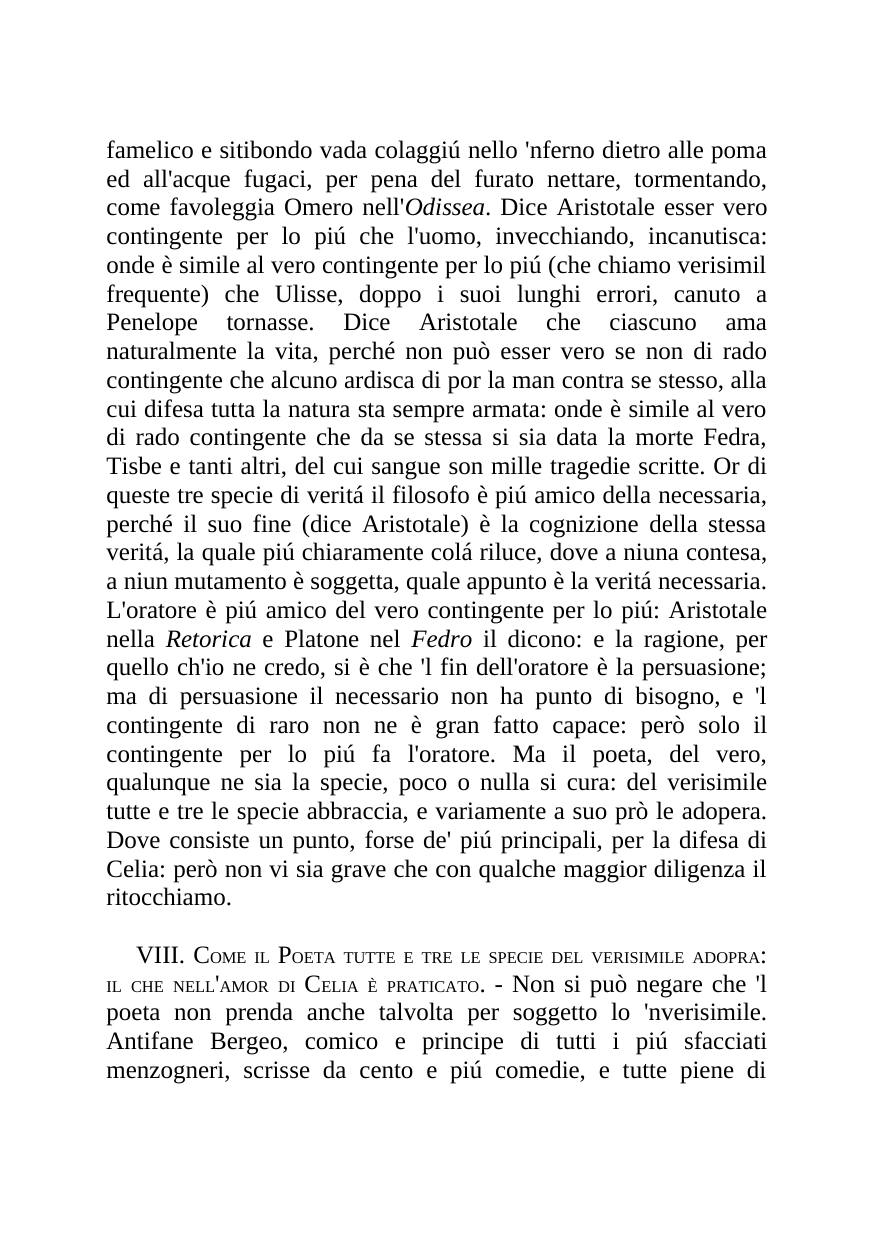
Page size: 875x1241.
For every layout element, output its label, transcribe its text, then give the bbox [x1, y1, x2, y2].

text famelico e sitibondo vada colaggiú nello 'nferno dietro alle poma ed all'acque fugaci, per pena del furato nettare, tormentando, come favoleggia Omero nell'Odissea. Dice Aristotale esser vero contingente per lo piú che l'uomo, invecchiando, incanutisca: onde è simile al vero contingente per lo piú (che chiamo verisimil frequente) che Ulisse, doppo i suoi lunghi errori, canuto a Penelope tornasse. Dice Aristotale che ciascuno ama naturalmente la vita, perché non può esser vero se non di rado contingente che alcuno ardisca di por la man contra se stesso, alla cui difesa tutta la natura sta sempre armata: onde è simile al vero di rado contingente che da se stessa si sia data la morte Fedra, Tisbe e tanti altri, del cui sangue son mille tragedie scritte. Or di queste tre specie di veritá il filosofo è piú amico della necessaria, perché il suo fine (dice Aristotale) è la cognizione della stessa veritá, la quale piú chiaramente colá riluce, dove a niuna contesa, a niun mutamento è soggetta, quale appunto è la veritá necessaria. L'oratore è piú amico del vero contingente per lo piú: Aristotale nella Retorica e Platone nel Fedro il dicono: e la ragione, per quello ch'io ne credo, si è che 'l fin dell'oratore è la persuasione; ma di persuasione il necessario non ha punto di bisogno, e 'l contingente di raro non ne è gran fatto capace: però solo il contingente per lo piú fa l'oratore. Ma il poeta, del vero, qualunque ne sia la specie, poco o nulla si cura: del verisimile tutte e tre le specie abbraccia, e variamente a suo prò le adopera. Dove consiste un punto, forse de' piú principali, per la difesa di Celia: però non vi sia grave che con qualche maggior diligenza il ritocchiamo. [106, 135, 768, 911]
text VIII. Come il Poeta tutte e tre le specie del verisimile adopra: il che nell'amor di Celia è praticato. - Non si può negare che 'l poeta non prenda anche talvolta per soggetto lo 'nverisimile. Antifane Bergeo, comico e principe di tutti i piú sfacciati menzogneri, scrisse da cento e piú comedie, e tutte piene di [106, 940, 768, 1084]
